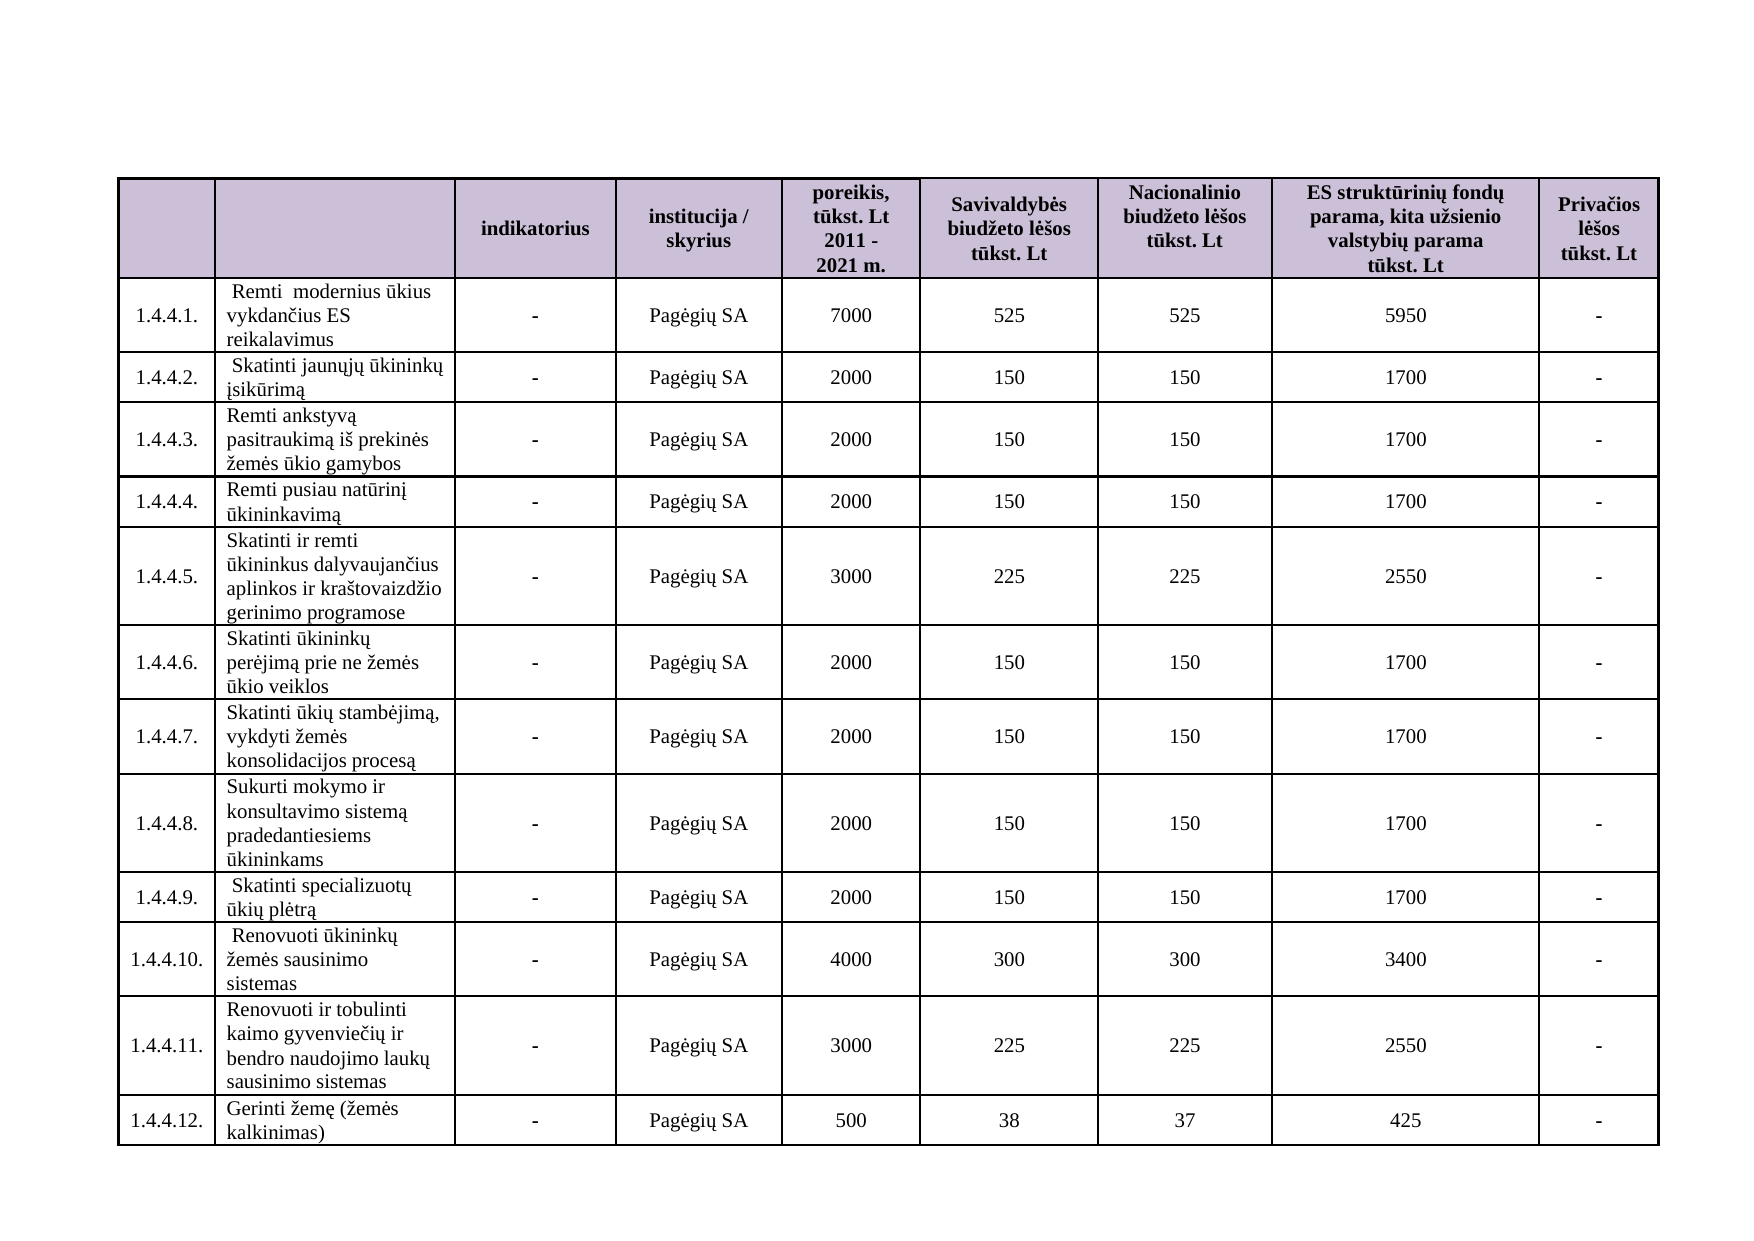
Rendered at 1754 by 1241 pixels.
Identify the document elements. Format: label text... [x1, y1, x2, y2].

table_cell Skatinti ir remti ūkininkus dalyvaujančius aplinkos ir kraštovaizdžio gerinimo programose [216, 528, 454, 624]
table_cell 1.4.4.7. [120, 700, 214, 772]
table_cell Nacionalinio biudžeto lėšos tūkst. Lt [1099, 179, 1271, 277]
table_cell 37 [1099, 1096, 1271, 1144]
table_cell Pagėgių SA [617, 478, 781, 526]
table_cell 425 [1273, 1096, 1538, 1144]
table_cell 1700 [1273, 626, 1538, 698]
table_cell Gerinti žemę (žemės kalkinimas) [216, 1096, 454, 1144]
table_cell 150 [921, 353, 1097, 401]
table_cell Renovuoti ūkininkų žemės sausinimo sistemas [216, 923, 454, 995]
table_cell 4000 [783, 923, 919, 995]
table_cell 5950 [1273, 279, 1538, 351]
table_cell - [1540, 478, 1657, 526]
table_cell Savivaldybės biudžeto lėšos tūkst. Lt [921, 179, 1097, 277]
table_cell - [456, 700, 615, 772]
table_cell - [456, 353, 615, 401]
table_header institucija / skyrius [617, 180, 781, 277]
table_cell 2000 [783, 775, 919, 871]
table_cell Skatinti ūkių stambėjimą, vykdyti žemės konsolidacijos procesą [216, 700, 454, 772]
table_cell 1.4.4.8. [120, 775, 214, 871]
table_cell - [456, 626, 615, 698]
table_cell - [1540, 353, 1657, 401]
table_cell Pagėgių SA [617, 997, 781, 1093]
table_cell 1.4.4.12. [120, 1096, 214, 1144]
table_header poreikis, tūkst. Lt 2011 - 2021 m. [783, 180, 919, 277]
table_cell 1.4.4.4. [120, 478, 214, 526]
table_cell - [1540, 700, 1657, 772]
table_cell 1.4.4.5. [120, 528, 214, 624]
table_cell 38 [921, 1096, 1097, 1144]
table_cell Skatinti ūkininkų perėjimą prie ne žemės ūkio veiklos [216, 626, 454, 698]
table_cell - [1540, 873, 1657, 921]
table_cell - [1540, 528, 1657, 624]
table_cell 525 [921, 279, 1097, 351]
table_cell Sukurti mokymo ir konsultavimo sistemą pradedantiesiems ūkininkams [216, 775, 454, 871]
table_cell - [456, 528, 615, 624]
table_cell 3000 [783, 528, 919, 624]
table_cell 150 [921, 403, 1097, 475]
table_cell 2000 [783, 700, 919, 772]
table_cell Pagėgių SA [617, 873, 781, 921]
table_cell Pagėgių SA [617, 528, 781, 624]
table_cell - [456, 923, 615, 995]
table_cell 1700 [1273, 403, 1538, 475]
table_cell 1700 [1273, 775, 1538, 871]
table_cell 525 [1099, 279, 1271, 351]
table_cell 1.4.4.3. [120, 403, 214, 475]
table_cell 2000 [783, 478, 919, 526]
table_cell - [456, 775, 615, 871]
table_cell Pagėgių SA [617, 626, 781, 698]
table_cell 1.4.4.10. [120, 923, 214, 995]
table_cell 150 [921, 775, 1097, 871]
table_cell 2000 [783, 626, 919, 698]
table_cell - [456, 1096, 615, 1144]
table_cell 150 [1099, 626, 1271, 698]
table_cell Pagėgių SA [617, 775, 781, 871]
table_cell 2000 [783, 873, 919, 921]
table_cell Pagėgių SA [617, 700, 781, 772]
table_cell - [1540, 403, 1657, 475]
table_cell Remti modernius ūkius vykdančius ES reikalavimus [216, 279, 454, 351]
table_cell 3400 [1273, 923, 1538, 995]
table_cell 1700 [1273, 353, 1538, 401]
table_cell Pagėgių SA [617, 279, 781, 351]
table_cell - [456, 997, 615, 1093]
table_header [216, 180, 454, 277]
table_cell 150 [1099, 873, 1271, 921]
table_cell 300 [1099, 923, 1271, 995]
table_cell 7000 [783, 279, 919, 351]
table_cell Remti ankstyvą pasitraukimą iš prekinės žemės ūkio gamybos [216, 403, 454, 475]
table_cell 1.4.4.6. [120, 626, 214, 698]
table_cell - [456, 279, 615, 351]
table_cell 225 [921, 997, 1097, 1093]
table_cell 150 [1099, 353, 1271, 401]
table_cell 150 [921, 873, 1097, 921]
table_cell 1.4.4.11. [120, 997, 214, 1093]
table_cell 2550 [1273, 528, 1538, 624]
table_cell - [1540, 775, 1657, 871]
table_cell Pagėgių SA [617, 1096, 781, 1144]
table_cell 225 [921, 528, 1097, 624]
table_cell Privačios lėšos tūkst. Lt [1540, 179, 1657, 277]
table_cell 1700 [1273, 478, 1538, 526]
table_cell 225 [1099, 997, 1271, 1093]
table_cell - [456, 403, 615, 475]
table_cell Pagėgių SA [617, 353, 781, 401]
table_cell 150 [1099, 700, 1271, 772]
table_cell 150 [1099, 478, 1271, 526]
table_cell 1.4.4.2. [120, 353, 214, 401]
table_cell Pagėgių SA [617, 403, 781, 475]
table_cell - [456, 873, 615, 921]
table_cell 500 [783, 1096, 919, 1144]
table_cell Skatinti jaunųjų ūkininkų įsikūrimą [216, 353, 454, 401]
table_cell - [1540, 997, 1657, 1093]
table_cell Skatinti specializuotų ūkių plėtrą [216, 873, 454, 921]
table_cell - [456, 478, 615, 526]
table_cell Remti pusiau natūrinį ūkininkavimą [216, 478, 454, 526]
table_cell 1.4.4.1. [120, 279, 214, 351]
table_cell 150 [921, 478, 1097, 526]
table_cell 2000 [783, 353, 919, 401]
table_cell Renovuoti ir tobulinti kaimo gyvenviečių ir bendro naudojimo laukų sausinimo sistemas [216, 997, 454, 1093]
table_cell Pagėgių SA [617, 923, 781, 995]
table_header [120, 180, 214, 277]
table_cell 225 [1099, 528, 1271, 624]
table_cell - [1540, 1096, 1657, 1144]
table_header indikatorius [456, 180, 615, 277]
table_cell 150 [921, 700, 1097, 772]
table_cell 3000 [783, 997, 919, 1093]
table_cell 1.4.4.9. [120, 873, 214, 921]
table_cell 2550 [1273, 997, 1538, 1093]
table_cell 150 [1099, 775, 1271, 871]
table_cell 2000 [783, 403, 919, 475]
table_cell 300 [921, 923, 1097, 995]
table_cell 1700 [1273, 700, 1538, 772]
table_cell 150 [921, 626, 1097, 698]
table_cell - [1540, 279, 1657, 351]
table_cell 1700 [1273, 873, 1538, 921]
table_cell - [1540, 923, 1657, 995]
table_cell 150 [1099, 403, 1271, 475]
table_cell ES struktūrinių fondų parama, kita užsienio valstybių parama tūkst. Lt [1273, 179, 1538, 277]
table_cell - [1540, 626, 1657, 698]
